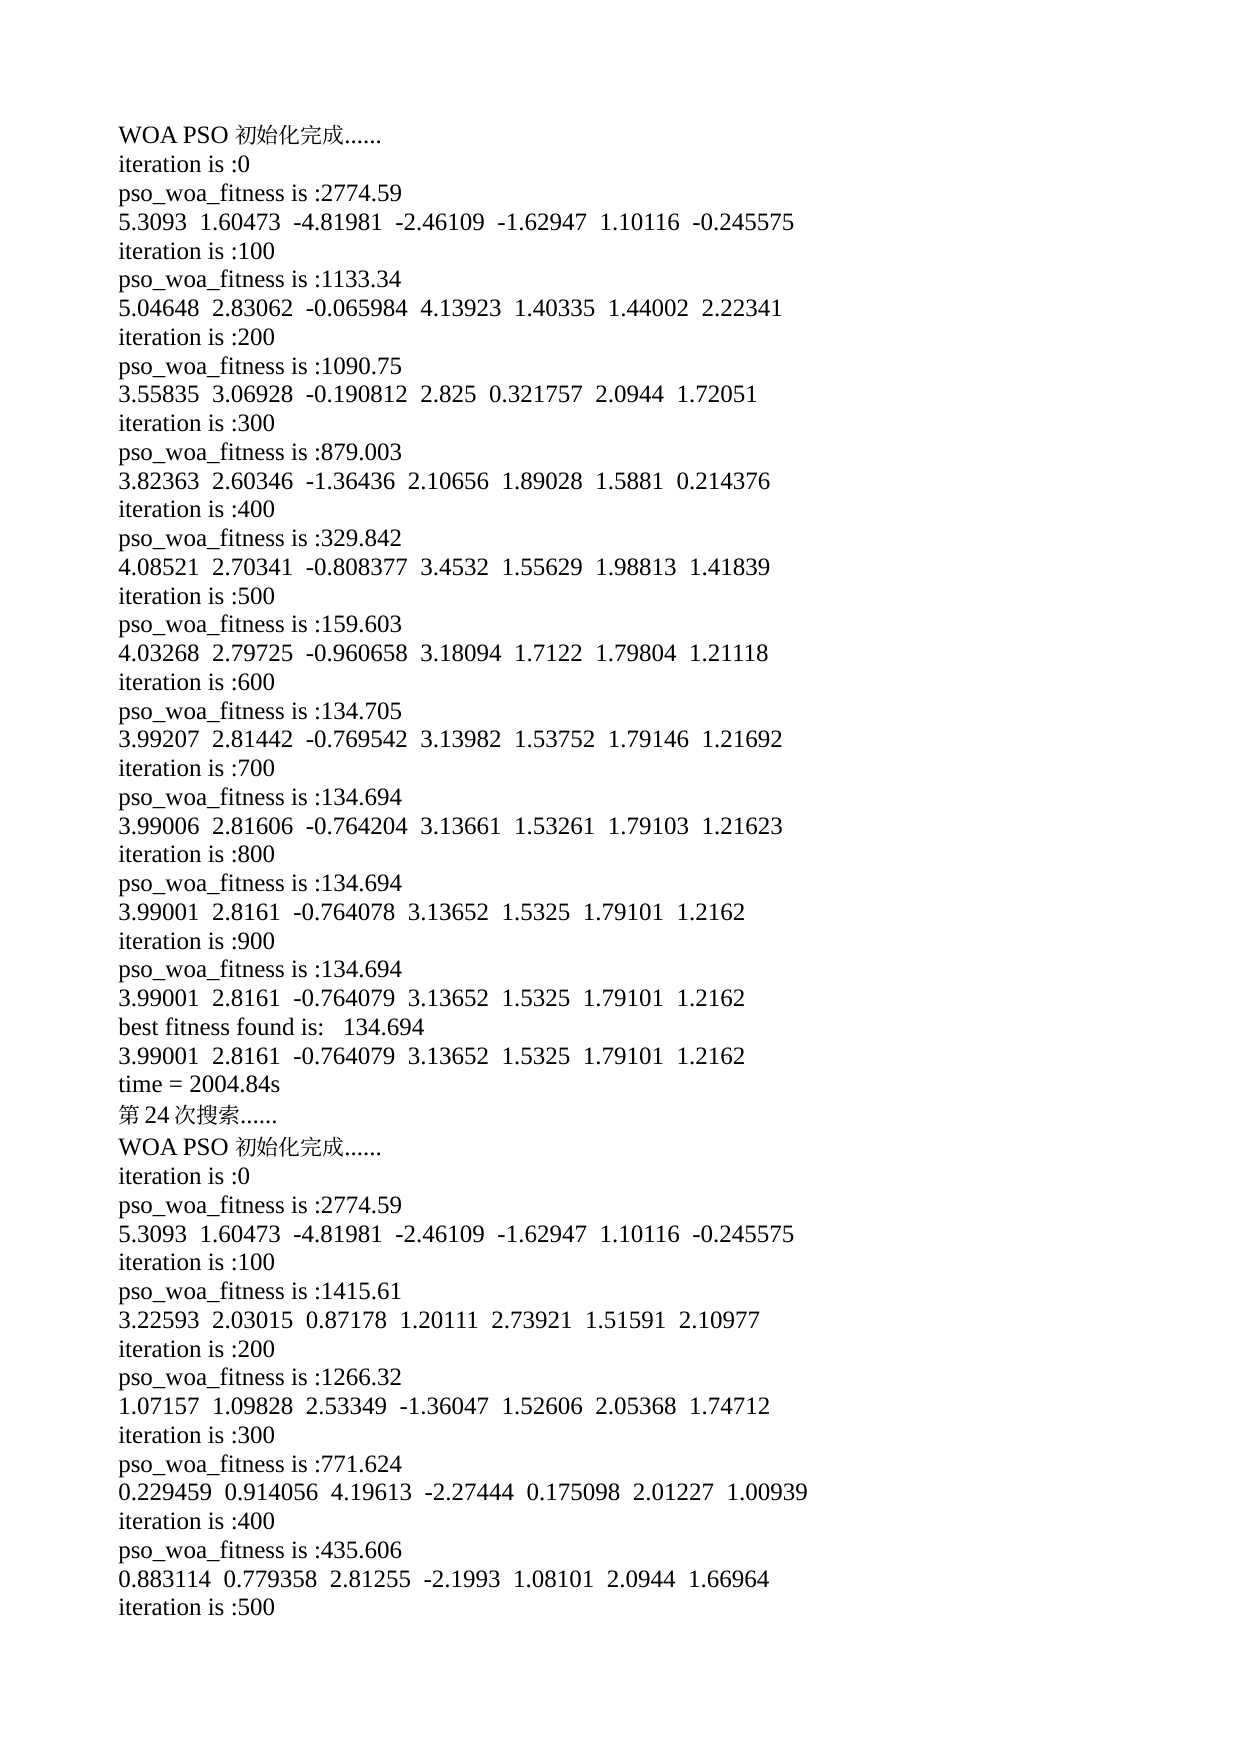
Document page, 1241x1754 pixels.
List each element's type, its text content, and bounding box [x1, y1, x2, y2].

text 5.3093 1.60473 -4.81981 -2.46109 -1.62947 1.10116 -0.245575 [118, 1219, 1122, 1247]
text iteration is :600 [118, 667, 1122, 696]
text pso_woa_fitness is :771.624 [118, 1449, 1122, 1477]
text pso_woa_fitness is :879.003 [118, 437, 1122, 466]
text iteration is :500 [118, 581, 1122, 609]
text iteration is :500 [118, 1592, 1122, 1621]
text pso_woa_fitness is :2774.59 [118, 178, 1122, 207]
text iteration is :300 [118, 408, 1122, 437]
text WOA PSO 初始化完成...... [118, 1130, 1122, 1161]
text pso_woa_fitness is :1266.32 [118, 1362, 1122, 1391]
text 3.99001 2.8161 -0.764078 3.13652 1.5325 1.79101 1.2162 [118, 897, 1122, 926]
text iteration is :0 [118, 149, 1122, 178]
text pso_woa_fitness is :1133.34 [118, 264, 1122, 293]
text iteration is :700 [118, 753, 1122, 782]
text pso_woa_fitness is :134.694 [118, 954, 1122, 983]
text pso_woa_fitness is :134.694 [118, 782, 1122, 811]
text 3.99207 2.81442 -0.769542 3.13982 1.53752 1.79146 1.21692 [118, 724, 1122, 753]
text 3.99001 2.8161 -0.764079 3.13652 1.5325 1.79101 1.2162 [118, 983, 1122, 1012]
text 第24次搜索...... [118, 1098, 1122, 1130]
text 0.883114 0.779358 2.81255 -2.1993 1.08101 2.0944 1.66964 [118, 1564, 1122, 1592]
text 0.229459 0.914056 4.19613 -2.27444 0.175098 2.01227 1.00939 [118, 1477, 1122, 1506]
text iteration is :0 [118, 1161, 1122, 1190]
text iteration is :300 [118, 1420, 1122, 1449]
text iteration is :400 [118, 1506, 1122, 1535]
text iteration is :200 [118, 322, 1122, 351]
text 3.22593 2.03015 0.87178 1.20111 2.73921 1.51591 2.10977 [118, 1305, 1122, 1334]
text 5.04648 2.83062 -0.065984 4.13923 1.40335 1.44002 2.22341 [118, 293, 1122, 322]
text 3.99006 2.81606 -0.764204 3.13661 1.53261 1.79103 1.21623 [118, 811, 1122, 839]
text pso_woa_fitness is :329.842 [118, 523, 1122, 552]
text pso_woa_fitness is :134.705 [118, 696, 1122, 724]
text 4.03268 2.79725 -0.960658 3.18094 1.7122 1.79804 1.21118 [118, 638, 1122, 667]
text pso_woa_fitness is :134.694 [118, 868, 1122, 897]
text pso_woa_fitness is :435.606 [118, 1535, 1122, 1564]
text iteration is :400 [118, 494, 1122, 523]
text pso_woa_fitness is :1090.75 [118, 351, 1122, 379]
text 5.3093 1.60473 -4.81981 -2.46109 -1.62947 1.10116 -0.245575 [118, 207, 1122, 236]
text 3.99001 2.8161 -0.764079 3.13652 1.5325 1.79101 1.2162 [118, 1041, 1122, 1069]
text time = 2004.84s [118, 1069, 1122, 1098]
text pso_woa_fitness is :159.603 [118, 609, 1122, 638]
text iteration is :900 [118, 926, 1122, 954]
text 4.08521 2.70341 -0.808377 3.4532 1.55629 1.98813 1.41839 [118, 552, 1122, 581]
text iteration is :100 [118, 236, 1122, 264]
text pso_woa_fitness is :1415.61 [118, 1276, 1122, 1305]
text best fitness found is: 134.694 [118, 1012, 1122, 1041]
text iteration is :200 [118, 1334, 1122, 1362]
text pso_woa_fitness is :2774.59 [118, 1190, 1122, 1219]
text 1.07157 1.09828 2.53349 -1.36047 1.52606 2.05368 1.74712 [118, 1391, 1122, 1420]
text 3.55835 3.06928 -0.190812 2.825 0.321757 2.0944 1.72051 [118, 379, 1122, 408]
text 3.82363 2.60346 -1.36436 2.10656 1.89028 1.5881 0.214376 [118, 466, 1122, 494]
text WOA PSO 初始化完成...... [118, 118, 1122, 149]
text iteration is :100 [118, 1247, 1122, 1276]
text iteration is :800 [118, 839, 1122, 868]
